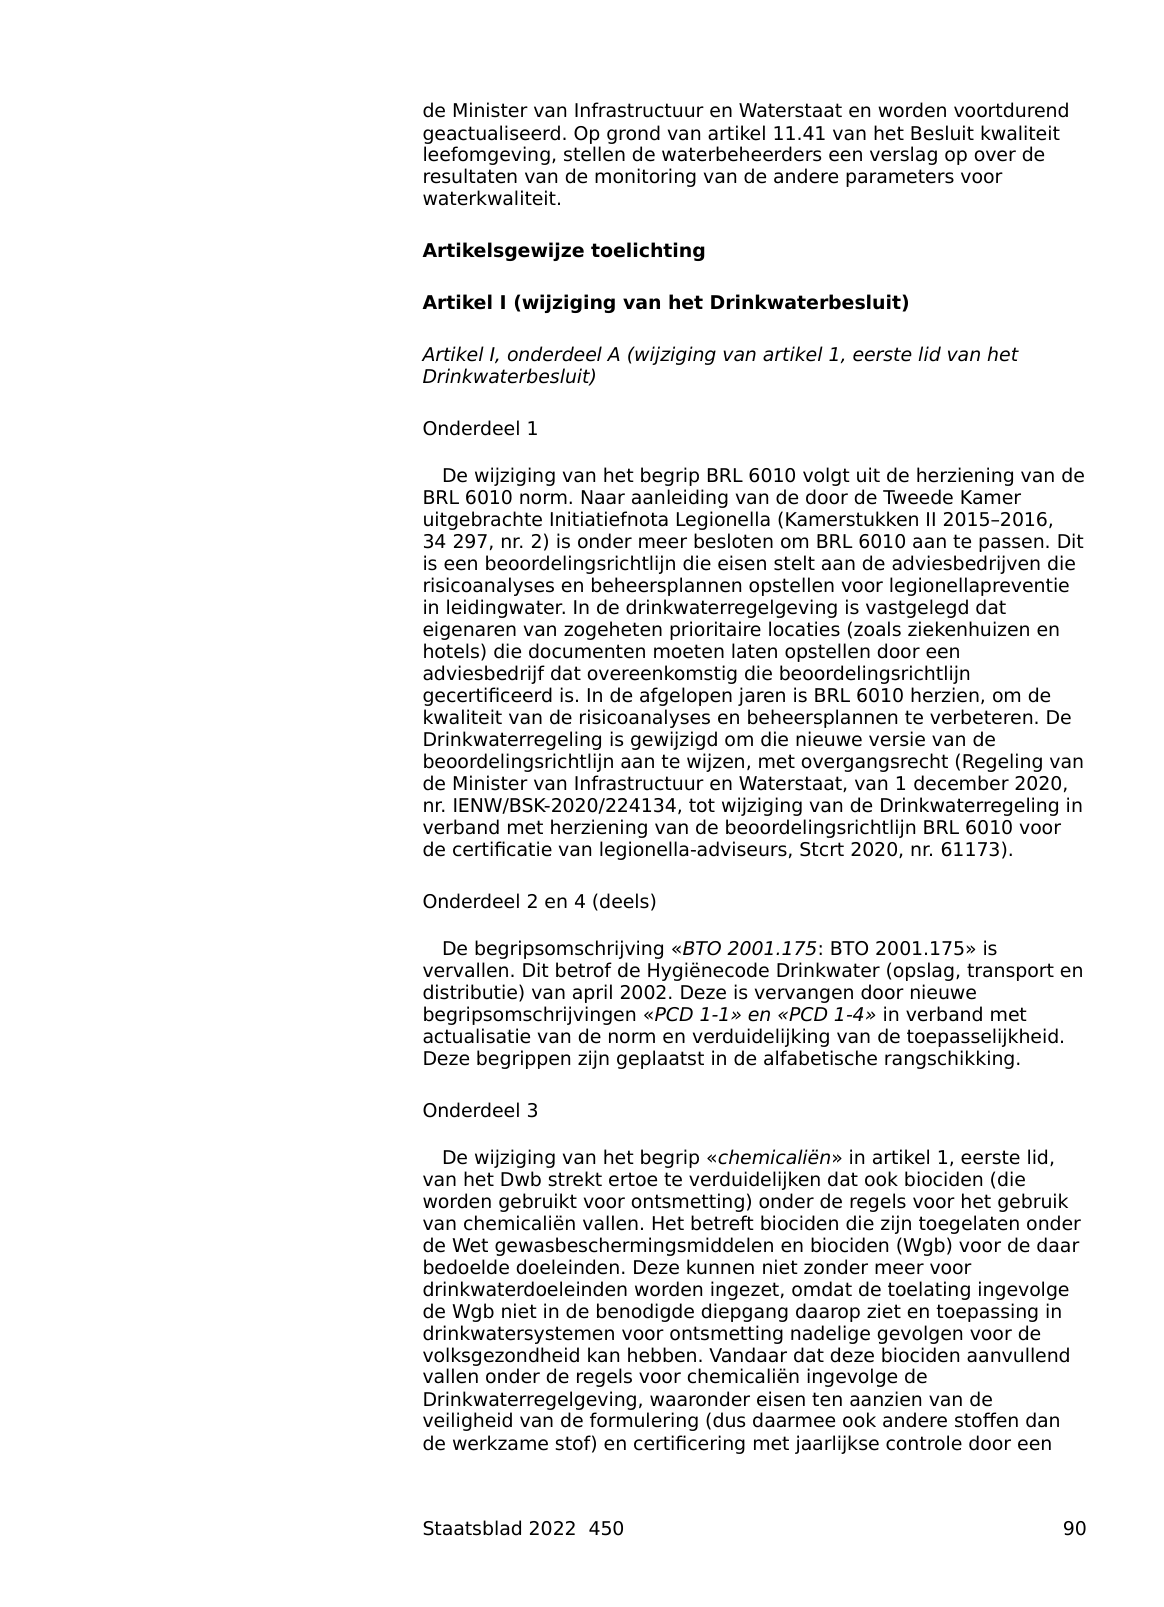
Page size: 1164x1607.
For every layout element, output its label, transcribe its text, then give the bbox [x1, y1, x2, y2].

text De wijziging van het begrip «chemicaliën» in artikel 1, eerste lid, van het Dwb strekt ertoe te verduidelijken dat ook biociden (die worden gebruikt voor ontsmetting) onder de regels voor het gebruik van chemicaliën vallen. Het betreft biociden die zijn toegelaten onder de Wet gewasbeschermingsmiddelen en biociden (Wgb) voor de daar bedoelde doeleinden. Deze kunnen niet zonder meer voor drinkwaterdoeleinden worden ingezet, omdat de toelating ingevolge de Wgb niet in de benodigde diepgang daarop ziet en toepassing in drinkwatersystemen voor ontsmetting nadelige gevolgen voor de volksgezondheid kan hebben. Vandaar dat deze biociden aanvullend vallen onder de regels voor chemicaliën ingevolge de Drinkwaterregelgeving, waaronder eisen ten aanzien van de veiligheid van de formulering (dus daarmee ook andere stoffen dan de werkzame stof) en certificering met jaarlijkse controle door een [422, 1147, 1087, 1454]
subtitle Onderdeel 1 [422, 418, 1087, 440]
subtitle Onderdeel 3 [422, 1100, 1087, 1122]
subtitle Onderdeel 2 en 4 (deels) [422, 891, 1087, 913]
text De begripsomschrijving «BTO 2001.175: BTO 2001.175» is vervallen. Dit betrof de Hygiënecode Drinkwater (opslag, transport en distributie) van april 2002. Deze is vervangen door nieuwe begripsomschrijvingen «PCD 1-1» en «PCD 1-4» in verband met actualisatie van de norm en verduidelijking van de toepasselijkheid. Deze begrippen zijn geplaatst in de alfabetische rangschikking. [422, 938, 1087, 1070]
text de Minister van Infrastructuur en Waterstaat en worden voortdurend geactualiseerd. Op grond van artikel 11.41 van het Besluit kwaliteit leefomgeving, stellen de waterbeheerders een verslag op over de resultaten van de monitoring van de andere parameters voor waterkwaliteit. [422, 100, 1087, 210]
subtitle Artikelsgewijze toelichting [422, 240, 1087, 262]
subtitle Artikel I, onderdeel A (wijziging van artikel 1, eerste lid van het Drinkwaterbesluit) [422, 344, 1087, 388]
text De wijziging van het begrip BRL 6010 volgt uit de herziening van de BRL 6010 norm. Naar aanleiding van de door de Tweede Kamer uitgebrachte Initiatiefnota Legionella (Kamerstukken II 2015–2016, 34 297, nr. 2) is onder meer besloten om BRL 6010 aan te passen. Dit is een beoordelingsrichtlijn die eisen stelt aan de adviesbedrijven die risicoanalyses en beheersplannen opstellen voor legionellapreventie in leidingwater. In de drinkwaterregelgeving is vastgelegd dat eigenaren van zogeheten prioritaire locaties (zoals ziekenhuizen en hotels) die documenten moeten laten opstellen door een adviesbedrijf dat overeenkomstig die beoordelingsrichtlijn gecertificeerd is. In de afgelopen jaren is BRL 6010 herzien, om de kwaliteit van de risicoanalyses en beheersplannen te verbeteren. De Drinkwaterregeling is gewijzigd om die nieuwe versie van de beoordelingsrichtlijn aan te wijzen, met overgangsrecht (Regeling van de Minister van Infrastructuur en Waterstaat, van 1 december 2020, nr. IENW/BSK-2020/224134, tot wijziging van de Drinkwaterregeling in verband met herziening van de beoordelingsrichtlijn BRL 6010 voor de certificatie van legionella-adviseurs, Stcrt 2020, nr. 61173). [422, 465, 1087, 861]
subtitle Artikel I (wijziging van het Drinkwaterbesluit) [422, 292, 1087, 314]
